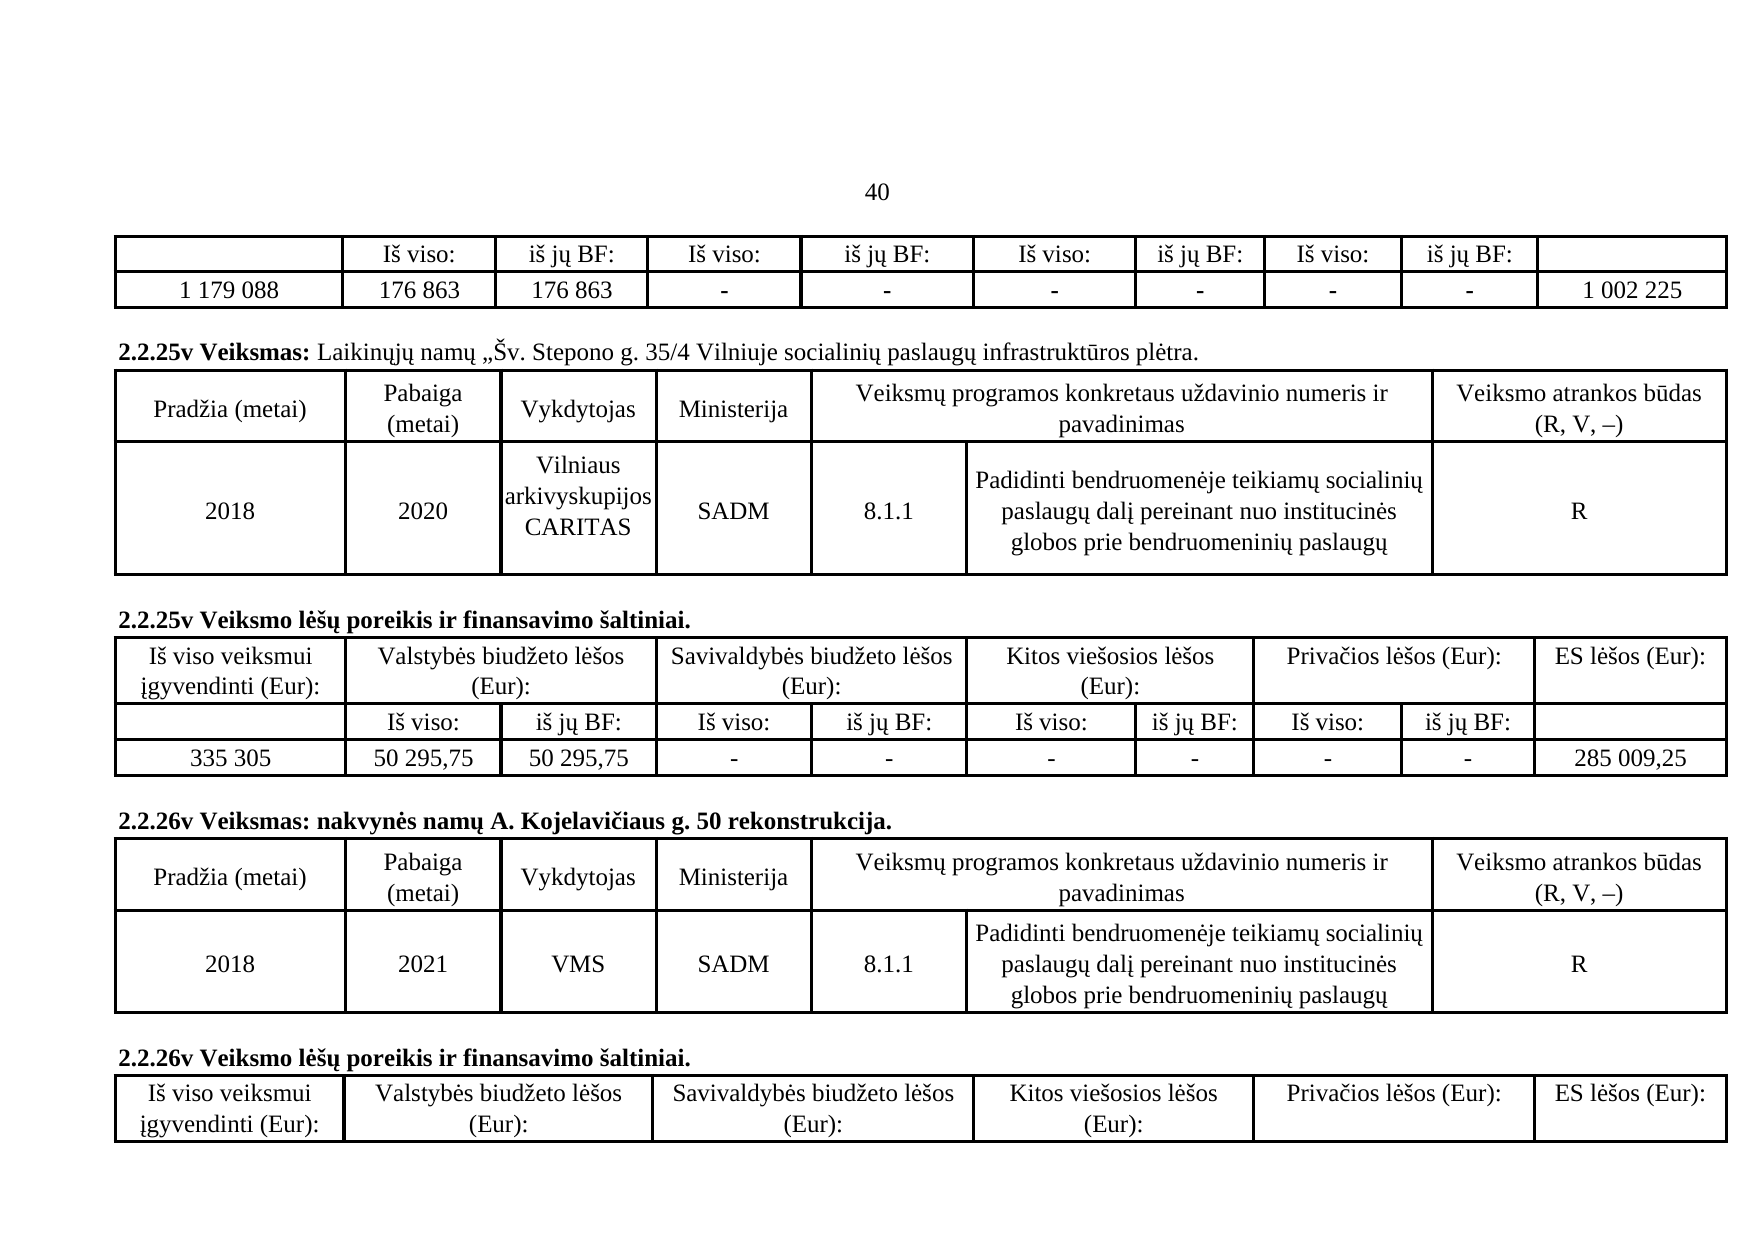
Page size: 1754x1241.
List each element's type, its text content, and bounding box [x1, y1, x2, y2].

table_cell - [649, 273, 799, 306]
table_cell 1 179 088 [117, 273, 341, 306]
table_header Savivaldybės biudžeto lėšos (Eur): [654, 1077, 972, 1140]
table_header Ministerija [658, 840, 810, 908]
table_cell Iš viso: [1266, 238, 1400, 270]
table_cell R [1434, 443, 1725, 573]
table_cell [117, 705, 344, 738]
table_cell Iš viso: [968, 705, 1134, 738]
table_cell 50 295,75 [503, 741, 655, 774]
text 2.2.25v Veiksmas: Laikinųjų namų „Šv. Stepono g. 35/4 Vilniuje socialinių paslaugų infrastruktūros plėtra. [118, 337, 1636, 366]
table_header Kitos viešosios lėšos (Eur): [975, 1077, 1252, 1140]
table_header ES lėšos (Eur): [1536, 639, 1725, 702]
table_cell 1 002 225 [1539, 273, 1725, 306]
table_header ES lėšos (Eur): [1536, 1077, 1725, 1140]
table_header Veiksmo atrankos būdas (R, V, –) [1434, 840, 1725, 908]
table_cell R [1434, 912, 1725, 1011]
table_cell - [1137, 741, 1252, 774]
table_cell iš jų BF: [803, 238, 972, 270]
text 2.2.25v Veiksmo lėšų poreikis ir finansavimo šaltiniai. [118, 605, 1636, 634]
table_header Vykdytojas [503, 372, 655, 440]
table_cell - [1266, 273, 1400, 306]
table_header Veiksmo atrankos būdas (R, V, –) [1434, 372, 1725, 440]
table_cell iš jų BF: [1403, 238, 1536, 270]
table_header Savivaldybės biudžeto lėšos (Eur): [658, 639, 965, 702]
table_cell 2018 [117, 912, 344, 1011]
table_cell iš jų BF: [1137, 238, 1263, 270]
table_header Ministerija [658, 372, 810, 440]
table_cell Iš viso: [344, 238, 494, 270]
table_cell 176 863 [344, 273, 494, 306]
table_cell Padidinti bendruomenėje teikiamų socialinių paslaugų dalį pereinant nuo institucinės globos prie bendruomeninių paslaugų [968, 912, 1431, 1011]
table_cell iš jų BF: [813, 705, 965, 738]
table_cell - [803, 273, 972, 306]
table_header Privačios lėšos (Eur): [1255, 1077, 1533, 1140]
table_header Pabaiga (metai) [347, 840, 499, 908]
table_cell iš jų BF: [1137, 705, 1252, 738]
table_cell - [813, 741, 965, 774]
table_header Pabaiga (metai) [347, 372, 499, 440]
table_cell 2018 [117, 443, 344, 573]
table_header Valstybės biudžeto lėšos (Eur): [347, 639, 655, 702]
table_cell 285 009,25 [1536, 741, 1725, 774]
table_cell Padidinti bendruomenėje teikiamų socialinių paslaugų dalį pereinant nuo institucinės globos prie bendruomeninių paslaugų [968, 443, 1431, 573]
table_cell - [975, 273, 1134, 306]
text 2.2.26v Veiksmo lėšų poreikis ir finansavimo šaltiniai. [118, 1043, 1636, 1071]
table_header Privačios lėšos (Eur): [1255, 639, 1533, 702]
table_cell [117, 238, 341, 270]
table_cell VMS [503, 912, 655, 1011]
table_cell - [658, 741, 810, 774]
table_header Iš viso veiksmui įgyvendinti (Eur): [117, 639, 344, 702]
table_header Pradžia (metai) [117, 840, 344, 908]
table_header Veiksmų programos konkretaus uždavinio numeris ir pavadinimas [813, 372, 1431, 440]
table_cell 2021 [347, 912, 499, 1011]
table_cell [1536, 705, 1725, 738]
table_cell 335 305 [117, 741, 344, 774]
table_cell 8.1.1 [813, 912, 965, 1011]
table_header Pradžia (metai) [117, 372, 344, 440]
table_header Valstybės biudžeto lėšos (Eur): [346, 1077, 651, 1140]
table_cell Iš viso: [975, 238, 1134, 270]
table_cell Iš viso: [649, 238, 799, 270]
table_cell SADM [658, 443, 810, 573]
table_cell - [1403, 741, 1533, 774]
table_cell Iš viso: [347, 705, 499, 738]
table_cell SADM [658, 912, 810, 1011]
table_cell - [1137, 273, 1263, 306]
table_cell iš jų BF: [1403, 705, 1533, 738]
table_cell Iš viso: [1255, 705, 1400, 738]
table_cell [1539, 238, 1725, 270]
table_header Veiksmų programos konkretaus uždavinio numeris ir pavadinimas [813, 840, 1431, 908]
table_header Iš viso veiksmui įgyvendinti (Eur): [117, 1077, 342, 1140]
table_cell - [1255, 741, 1400, 774]
table_cell 176 863 [497, 273, 646, 306]
table_header Vykdytojas [503, 840, 655, 908]
table_cell 2020 [347, 443, 499, 573]
table_cell Vilniaus arkivyskupijos CARITAS [503, 443, 655, 573]
table_cell - [968, 741, 1134, 774]
text 2.2.26v Veiksmas: nakvynės namų A. Kojelavičiaus g. 50 rekonstrukcija. [118, 806, 1636, 834]
table_cell iš jų BF: [497, 238, 646, 270]
table_header Kitos viešosios lėšos (Eur): [968, 639, 1252, 702]
table_cell 8.1.1 [813, 443, 965, 573]
table_cell 50 295,75 [347, 741, 499, 774]
table_cell iš jų BF: [503, 705, 655, 738]
table_cell - [1403, 273, 1536, 306]
table_cell Iš viso: [658, 705, 810, 738]
